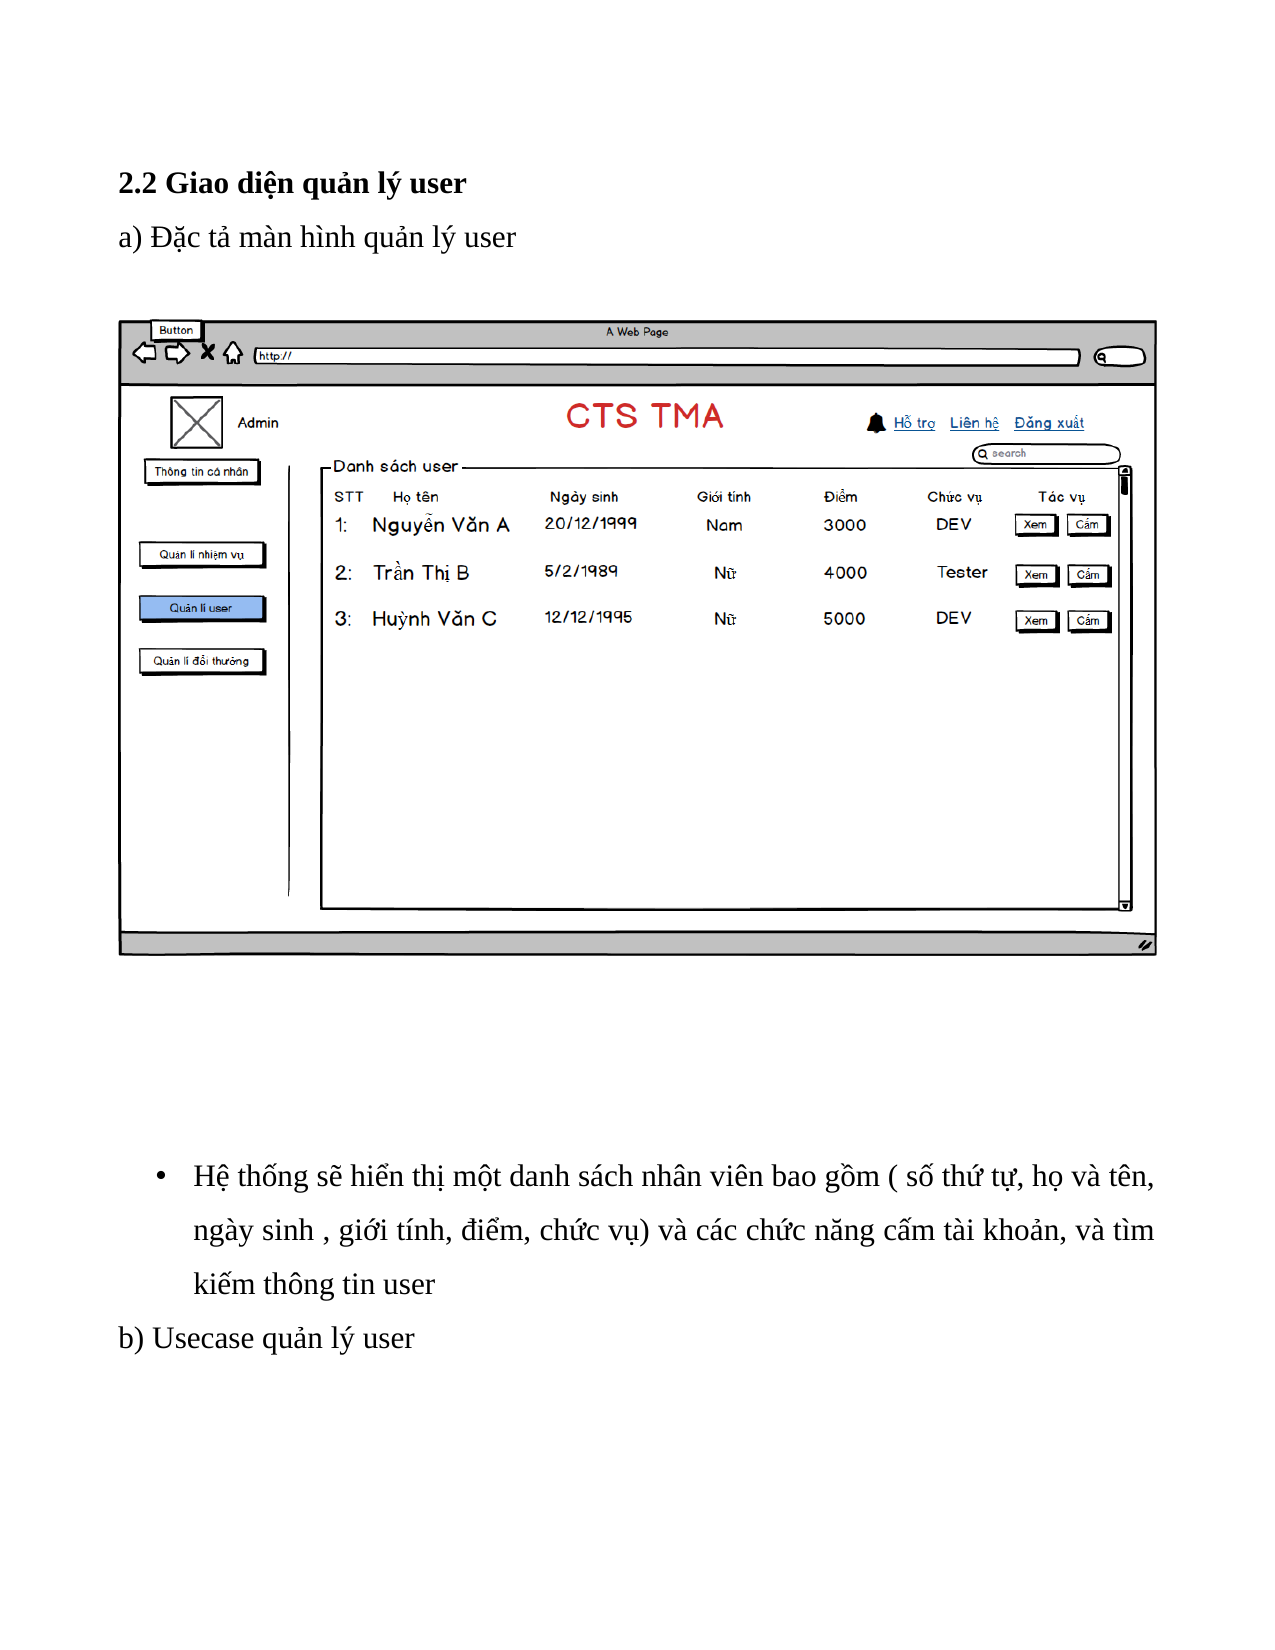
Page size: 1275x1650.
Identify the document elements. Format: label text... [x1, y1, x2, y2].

subtitle b) Usecase quản lý user [118, 1319, 1157, 1355]
picture [118, 319, 1157, 956]
subtitle Hệ thống sẽ hiển thị một danh sách nhân viên bao gồm ( số thứ tự, họ và tên, ngày sinh , giới tính, điểm, chức vụ) và các chức năng cấm tài khoản, và tìm kiếm thông tin user [156, 1157, 1157, 1301]
subtitle a) Đặc tả màn hình quản lý user [118, 219, 1157, 254]
text 2.2 Giao diện quản lý user [118, 165, 1157, 201]
